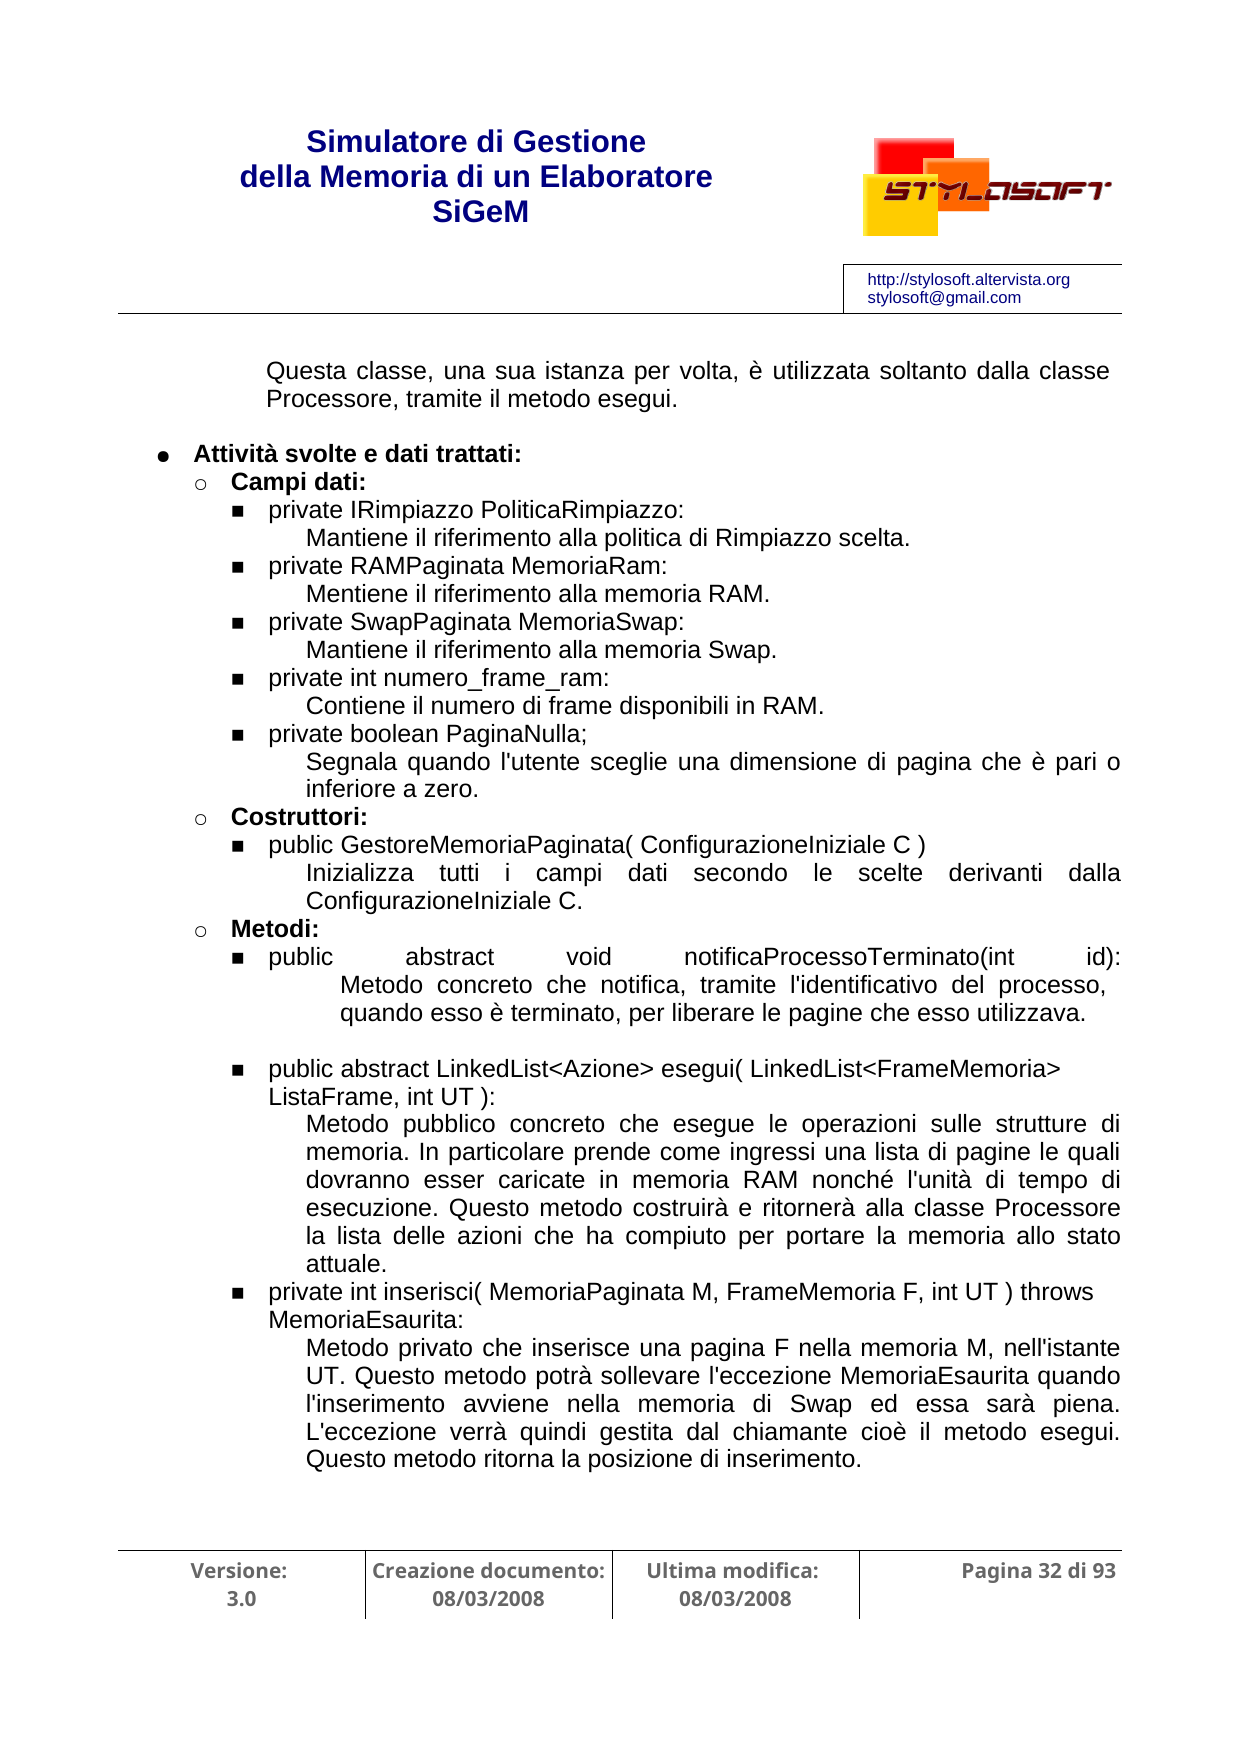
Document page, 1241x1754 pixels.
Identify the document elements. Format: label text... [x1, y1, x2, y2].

list Questa classe, una sua istanza per volta, è utilizzata soltanto dalla classe Processore, tramite il metodo esegui. [156, 357, 1122, 412]
list public abstract LinkedList<Azione> esegui( LinkedList<FrameMemoria> ListaFrame, int UT ): [231, 1054, 1122, 1110]
list private int inserisci( MemoriaPaginata M, FrameMemoria F, int UT ) throws MemoriaEsaurita: [231, 1278, 1122, 1334]
list Inizializza tutti i campi dati secondo le scelte derivanti dalla ConfigurazioneIniziale C. [268, 859, 1122, 915]
list private SwapPaginata MemoriaSwap: [231, 608, 1122, 636]
list Metodi: [193, 915, 1122, 943]
list Costruttori: [193, 803, 1122, 831]
list Metodo privato che inserisce una pagina F nella memoria M, nell'istante UT. Questo metodo potrà sollevare l'eccezione MemoriaEsaurita quando l'inserimento avviene nella memoria di Swap ed essa sarà piena. L'eccezione verrà quindi gestita dal chiamante cioè il metodo esegui. Questo metodo ritorna la posizione di inserimento. [268, 1334, 1122, 1473]
picture [848, 123, 1117, 247]
list Mentiene il riferimento alla memoria RAM. [268, 580, 1122, 608]
list private int numero_frame_ram: [231, 664, 1122, 692]
list public GestoreMemoriaPaginata( ConfigurazioneIniziale C ) [231, 831, 1122, 859]
list Mantiene il riferimento alla memoria Swap. [268, 636, 1122, 664]
list private RAMPaginata MemoriaRam: [231, 552, 1122, 580]
list Contiene il numero di frame disponibili in RAM. [268, 692, 1122, 719]
list Segnala quando l'utente sceglie una dimensione di pagina che è pari o inferiore a zero. [268, 747, 1122, 803]
list public abstract void notificaProcessoTerminato(int id): Metodo concreto che notifica, tramite l'identificativo del processo, quando esso è terminato, per liberare le pagine che esso utilizzava. [231, 943, 1122, 1027]
list private IRimpiazzo PoliticaRimpiazzo: [231, 496, 1122, 524]
list Attività svolte e dati trattati: [156, 440, 1122, 468]
list private boolean PaginaNulla; [231, 719, 1122, 747]
list Metodo pubblico concreto che esegue le operazioni sulle strutture di memoria. In particolare prende come ingressi una lista di pagine le quali dovranno esser caricate in memoria RAM nonché l'unità di tempo di esecuzione. Questo metodo costruirà e ritornerà alla classe Processore la lista delle azioni che ha compiuto per portare la memoria allo stato attuale. [268, 1110, 1122, 1278]
list Mantiene il riferimento alla politica di Rimpiazzo scelta. [268, 524, 1122, 552]
list Campi dati: [193, 468, 1122, 496]
